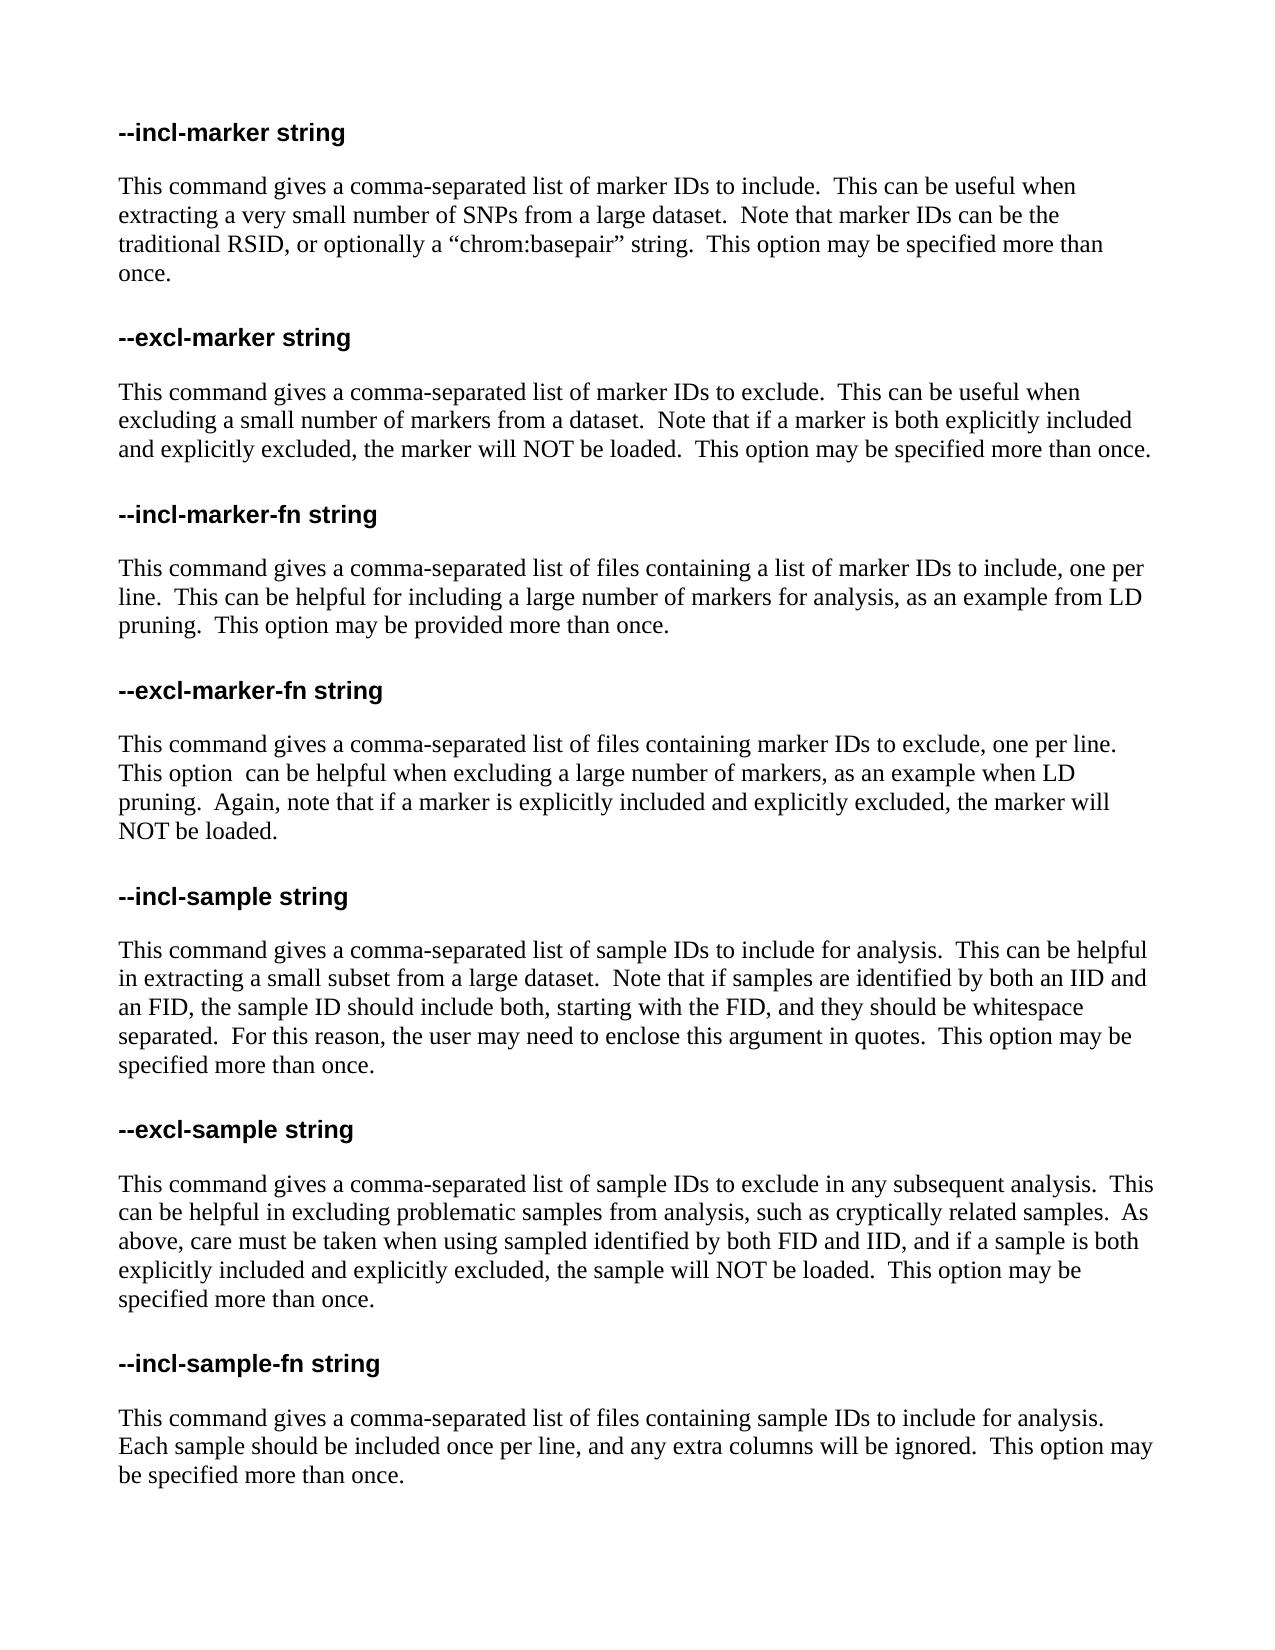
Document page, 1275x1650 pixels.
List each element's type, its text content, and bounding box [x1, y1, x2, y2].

text This command gives a comma-separated list of files containing sample IDs to include for analysis. Each sample should be included once per line, and any extra columns will be ignored. This option may be specified more than once. [118, 1403, 1157, 1489]
subtitle --excl-sample string [118, 1115, 1157, 1144]
subtitle --incl-marker string [118, 118, 1157, 147]
subtitle --excl-marker string [118, 323, 1157, 352]
text This command gives a comma-separated list of files containing marker IDs to exclude, one per line. This option can be helpful when excluding a large number of markers, as an example when LD pruning. Again, note that if a marker is explicitly included and explicitly excluded, the marker will NOT be loaded. [118, 729, 1157, 844]
subtitle --incl-marker-fn string [118, 500, 1157, 528]
text This command gives a comma-separated list of sample IDs to include for analysis. This can be helpful in extracting a small subset from a large dataset. Note that if samples are identified by both an IID and an FID, the sample ID should include both, starting with the FID, and they should be whitespace separated. For this reason, the user may need to enclose this argument in quotes. This option may be specified more than once. [118, 935, 1157, 1078]
text This command gives a comma-separated list of files containing a list of marker IDs to include, one per line. This can be helpful for including a large number of markers for analysis, as an example from LD pruning. This option may be provided more than once. [118, 553, 1157, 639]
subtitle --incl-sample-fn string [118, 1349, 1157, 1378]
text This command gives a comma-separated list of marker IDs to include. This can be useful when extracting a very small number of SNPs from a large dataset. Note that marker IDs can be the traditional RSID, or optionally a “chrom:basepair” string. This option may be specified more than once. [118, 171, 1157, 286]
text This command gives a comma-separated list of sample IDs to exclude in any subsequent analysis. This can be helpful in excluding problematic samples from analysis, such as cryptically related samples. As above, care must be taken when using sampled identified by both FID and IID, and if a sample is both explicitly included and explicitly excluded, the sample will NOT be loaded. This option may be specified more than once. [118, 1169, 1157, 1312]
text This command gives a comma-separated list of marker IDs to exclude. This can be useful when excluding a small number of markers from a dataset. Note that if a marker is both explicitly included and explicitly excluded, the marker will NOT be loaded. This option may be specified more than once. [118, 377, 1157, 463]
subtitle --excl-marker-fn string [118, 676, 1157, 705]
subtitle --incl-sample string [118, 881, 1157, 910]
